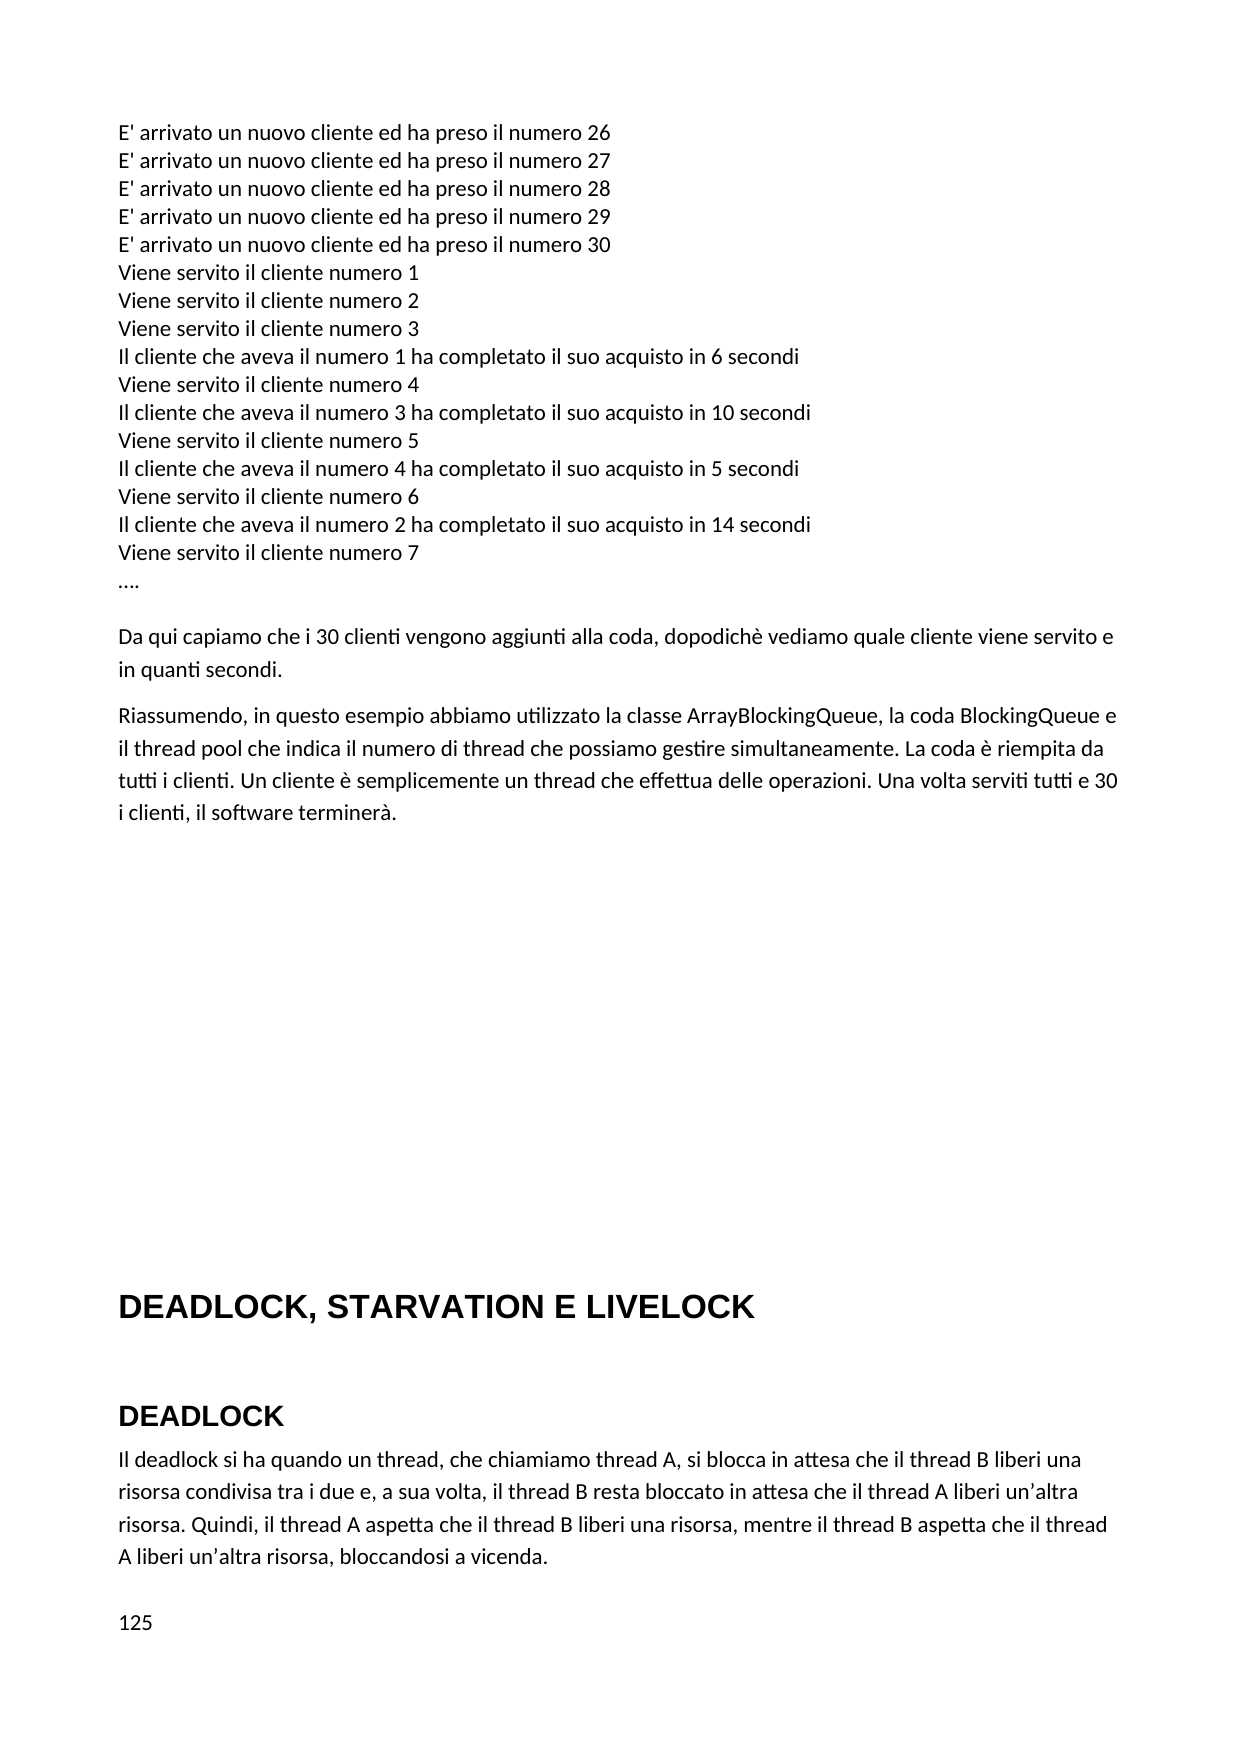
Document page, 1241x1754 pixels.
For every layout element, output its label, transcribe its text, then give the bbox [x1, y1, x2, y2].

text Viene servito il cliente numero 5 [118, 426, 1122, 454]
text Viene servito il cliente numero 1 [118, 258, 1122, 286]
text Il cliente che aveva il numero 1 ha completato il suo acquisto in 6 secondi [118, 342, 1122, 370]
text E' arrivato un nuovo cliente ed ha preso il numero 29 [118, 202, 1122, 230]
text Il cliente che aveva il numero 4 ha completato il suo acquisto in 5 secondi [118, 454, 1122, 482]
text Il deadlock si ha quando un thread, che chiamiamo thread A, si blocca in attesa che il thread B liberi una risorsa condivisa tra i due e, a sua volta, il thread B resta bloccato in attesa che il thread A liberi un’altra risorsa. Quindi, il thread A aspetta che il thread B liberi una risorsa, mentre il thread B aspetta che il thread A liberi un’altra risorsa, bloccandosi a vicenda. [118, 1445, 1122, 1570]
text E' arrivato un nuovo cliente ed ha preso il numero 30 [118, 230, 1122, 258]
text E' arrivato un nuovo cliente ed ha preso il numero 26 [118, 118, 1122, 146]
subtitle DEADLOCK, STARVATION E LIVELOCK [118, 1287, 1122, 1325]
text Viene servito il cliente numero 4 [118, 370, 1122, 398]
text Il cliente che aveva il numero 3 ha completato il suo acquisto in 10 secondi [118, 398, 1122, 426]
text E' arrivato un nuovo cliente ed ha preso il numero 28 [118, 174, 1122, 202]
subtitle DEADLOCK [118, 1399, 1122, 1433]
text Viene servito il cliente numero 7 [118, 538, 1122, 566]
text …. [118, 566, 1122, 594]
text Da qui capiamo che i 30 clienti vengono aggiunti alla coda, dopodichè vediamo quale cliente viene servito e in quanti secondi. [118, 622, 1122, 683]
text Viene servito il cliente numero 2 [118, 286, 1122, 314]
text Viene servito il cliente numero 3 [118, 314, 1122, 342]
text Il cliente che aveva il numero 2 ha completato il suo acquisto in 14 secondi [118, 510, 1122, 538]
text Viene servito il cliente numero 6 [118, 482, 1122, 510]
text Riassumendo, in questo esempio abbiamo utilizzato la classe ArrayBlockingQueue, la coda BlockingQueue e il thread pool che indica il numero di thread che possiamo gestire simultaneamente. La coda è riempita da tutti i clienti. Un cliente è semplicemente un thread che effettua delle operazioni. Una volta serviti tutti e 30 i clienti, il software terminerà. [118, 701, 1122, 826]
text E' arrivato un nuovo cliente ed ha preso il numero 27 [118, 146, 1122, 174]
